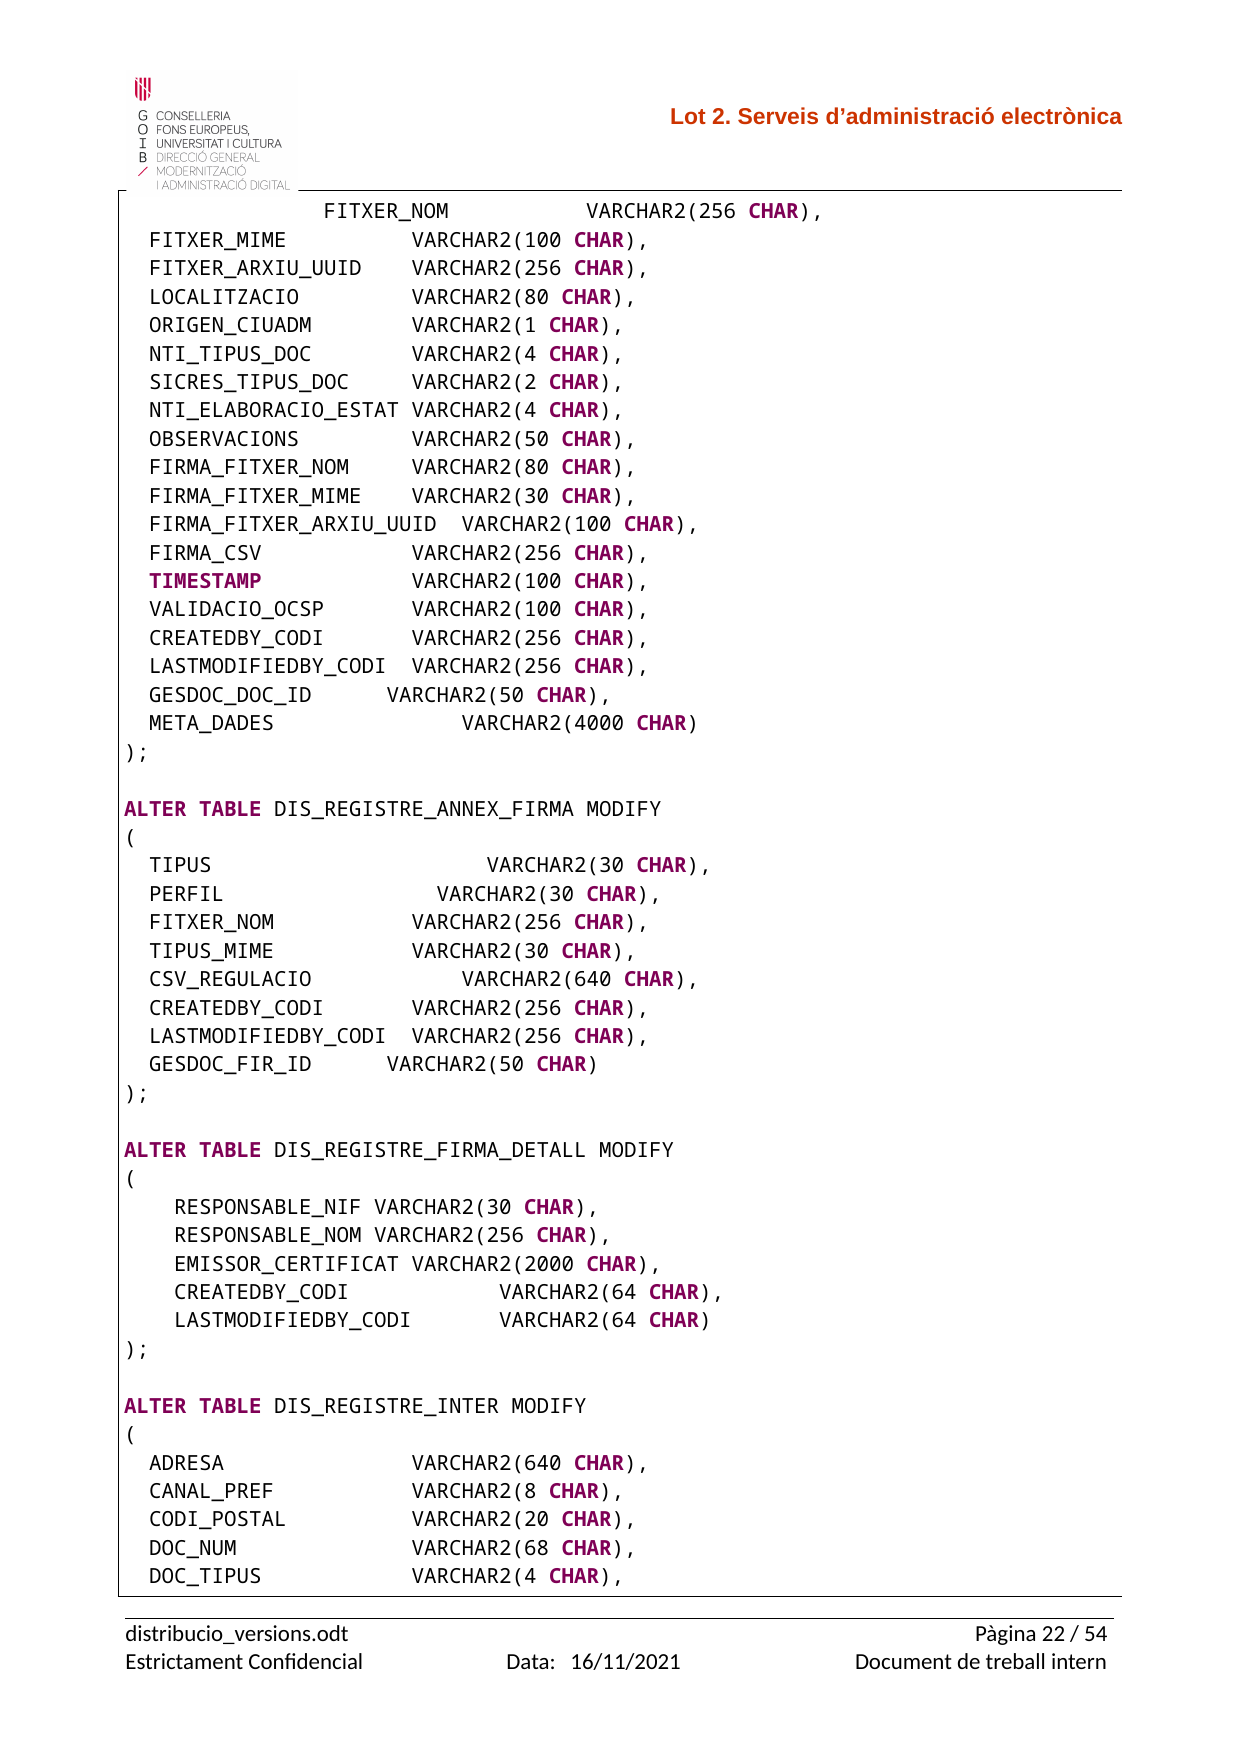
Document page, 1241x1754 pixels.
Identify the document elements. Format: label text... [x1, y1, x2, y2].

table_header FITXER_NOM VARCHAR2(256 CHAR), FITXER_MIME VARCHAR2(100 CHAR), FITXER_ARXIU_UUID VARCHAR2(256 CHAR), LOCALITZACIO VARCHAR2(80 CHAR), ORIGEN_CIUADM VARCHAR2(1 CHAR), NTI_TIPUS_DOC VARCHAR2(4 CHAR), SICRES_TIPUS_DOC VARCHAR2(2 CHAR), NTI_ELABORACIO_ESTAT VARCHAR2(4 CHAR), OBSERVACIONS VARCHAR2(50 CHAR), FIRMA_FITXER_NOM VARCHAR2(80 CHAR), FIRMA_FITXER_MIME VARCHAR2(30 CHAR), FIRMA_FITXER_ARXIU_UUID VARCHAR2(100 CHAR), FIRMA_CSV VARCHAR2(256 CHAR), TIMESTAMP VARCHAR2(100 CHAR), VALIDACIO_OCSP VARCHAR2(100 CHAR), CREATEDBY_CODI VARCHAR2(256 CHAR), LASTMODIFIEDBY_CODI VARCHAR2(256 CHAR), GESDOC_DOC_ID VARCHAR2(50 CHAR), META_DADES VARCHAR2(4000 CHAR) ); ALTER TABLE DIS_REGISTRE_ANNEX_FIRMA MODIFY ( TIPUS VARCHAR2(30 CHAR), PERFIL VARCHAR2(30 CHAR), FITXER_NOM VARCHAR2(256 CHAR), TIPUS_MIME VARCHAR2(30 CHAR), CSV_REGULACIO VARCHAR2(640 CHAR), CREATEDBY_CODI VARCHAR2(256 CHAR), LASTMODIFIEDBY_CODI VARCHAR2(256 CHAR), GESDOC_FIR_ID VARCHAR2(50 CHAR) ); ALTER TABLE DIS_REGISTRE_FIRMA_DETALL MODIFY ( RESPONSABLE_NIF VARCHAR2(30 CHAR), RESPONSABLE_NOM VARCHAR2(256 CHAR), EMISSOR_CERTIFICAT VARCHAR2(2000 CHAR), CREATEDBY_CODI VARCHAR2(64 CHAR), LASTMODIFIEDBY_CODI VARCHAR2(64 CHAR) ); ALTER TABLE DIS_REGISTRE_INTER MODIFY ( ADRESA VARCHAR2(640 CHAR), CANAL_PREF VARCHAR2(8 CHAR), CODI_POSTAL VARCHAR2(20 CHAR), DOC_NUM VARCHAR2(68 CHAR), DOC_TIPUS VARCHAR2(4 CHAR), [119, 191, 1122, 1596]
picture [126, 70, 299, 197]
